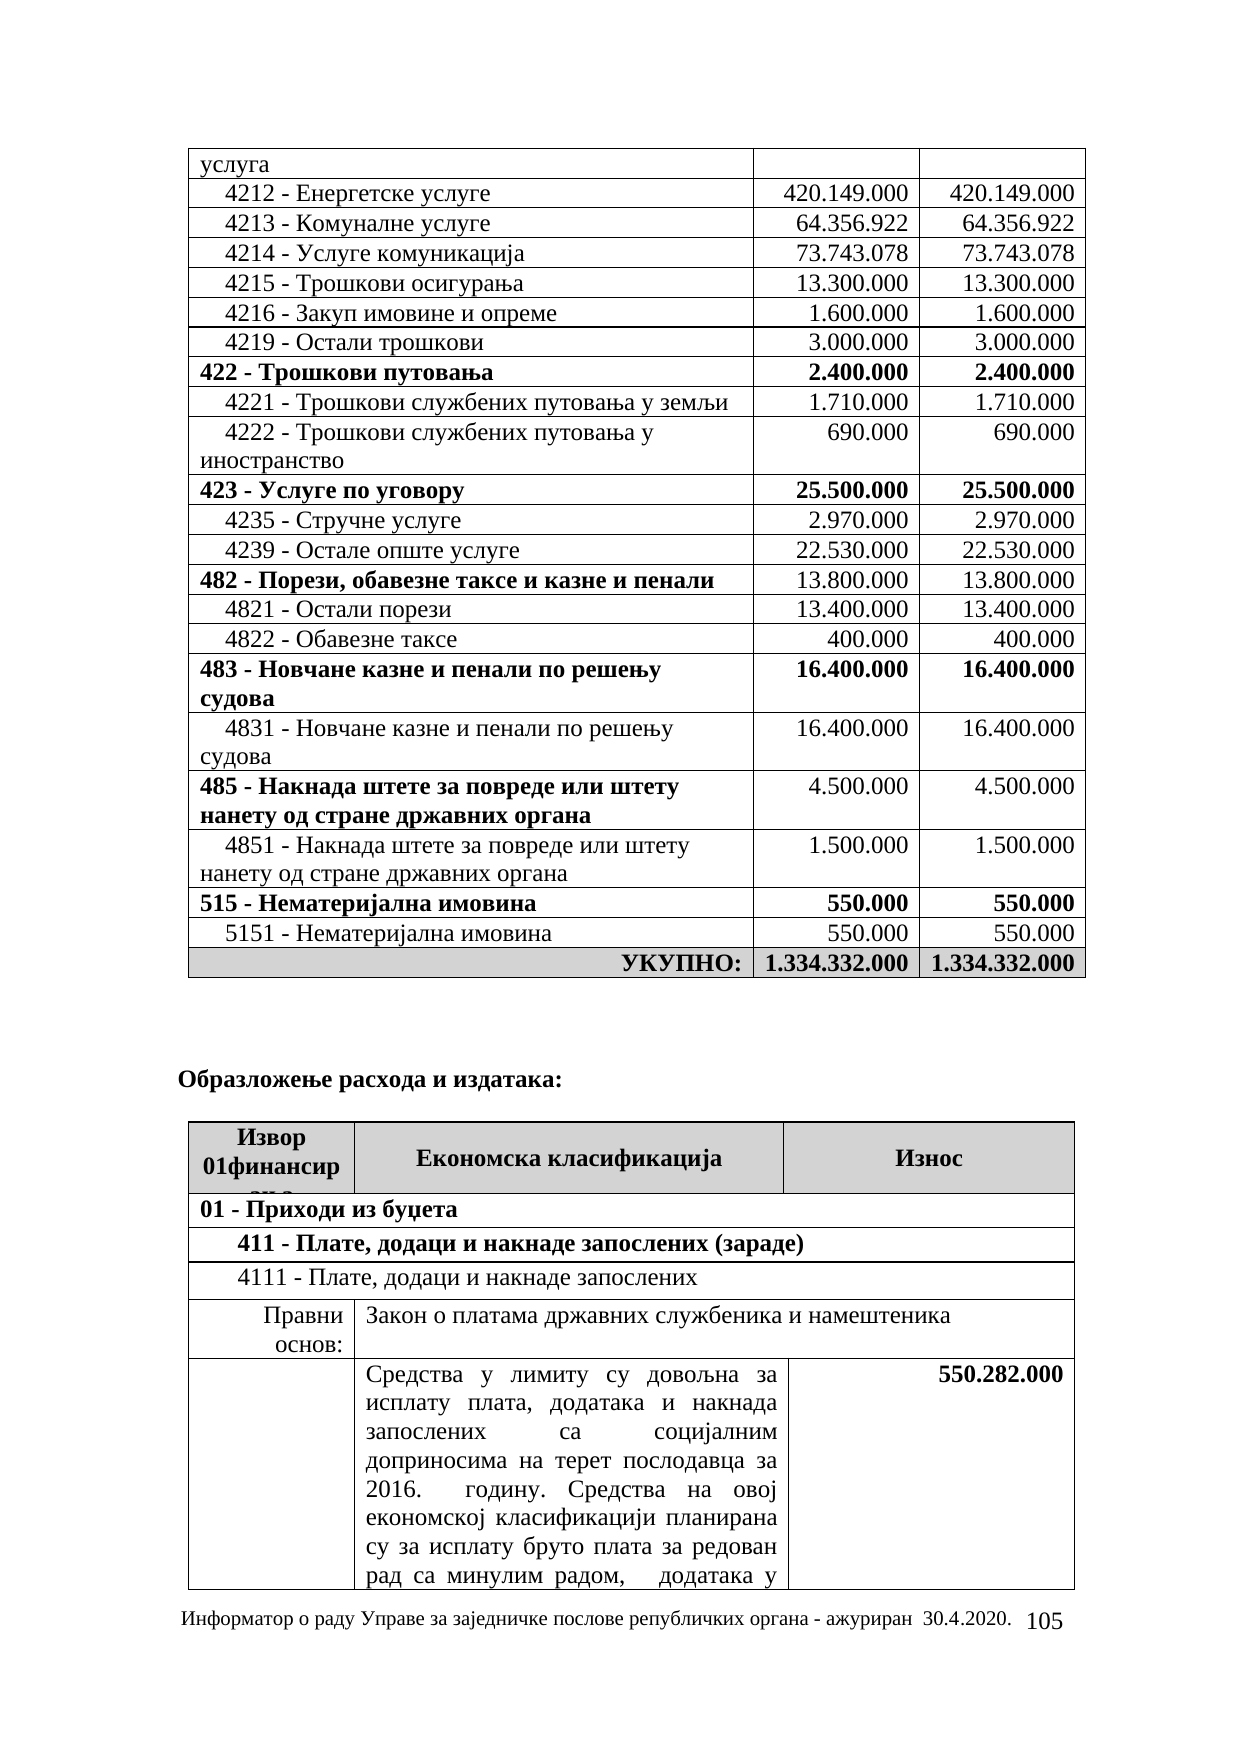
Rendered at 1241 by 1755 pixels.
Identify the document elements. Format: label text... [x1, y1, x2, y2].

table_cell 550.000 [920, 918, 1085, 947]
table_cell 1.600.000 [920, 298, 1085, 326]
table_cell Средства у лимиту су довољна за исплату плата, додатака и накнада запослених са социјалним доприносима на терет послодавца за 2016. годину. Средства на овој економској класификацији планирана су за исплату бруто плата за редован рад са минулим радом, додатака у [355, 1359, 788, 1589]
table_cell 4214 - Услуге комуникација [189, 238, 753, 267]
table_cell 4821 - Остали порези [189, 595, 753, 623]
table_cell 16.400.000 [754, 713, 919, 770]
table_cell 73.743.078 [920, 238, 1085, 267]
table_cell 13.400.000 [920, 595, 1085, 623]
table_cell [189, 1359, 354, 1589]
table_cell 13.800.000 [754, 565, 919, 593]
table_cell 64.356.922 [920, 208, 1085, 237]
table_cell 690.000 [920, 417, 1085, 474]
table_cell [920, 149, 1085, 177]
table_cell 423 - Услуге по уговору [189, 475, 753, 504]
table_cell 485 - Накнада штете за повреде или штету нанету од стране државних органа [189, 771, 753, 829]
table_cell 2.970.000 [920, 505, 1085, 534]
table_header Економска класификација [355, 1123, 783, 1193]
table_cell 400.000 [920, 624, 1085, 653]
table_cell 22.530.000 [754, 535, 919, 564]
table_cell 4851 - Накнада штете за повреде или штету нанету од стране државних органа [189, 830, 753, 887]
table_cell 4222 - Трошкови службених путовања у иностранство [189, 417, 753, 474]
table_cell 550.000 [920, 888, 1085, 917]
table_cell 16.400.000 [920, 713, 1085, 770]
table_cell 3.000.000 [920, 328, 1085, 356]
table_cell 1.600.000 [754, 298, 919, 326]
table_cell 25.500.000 [920, 475, 1085, 504]
table_cell [754, 149, 919, 177]
table_cell 1.500.000 [920, 830, 1085, 887]
table_cell 483 - Новчане казне и пенали по решењу судова [189, 654, 753, 712]
table_cell 550.000 [754, 888, 919, 917]
table_cell 13.300.000 [754, 268, 919, 297]
table_cell 420.149.000 [754, 179, 919, 207]
table_cell 13.300.000 [920, 268, 1085, 297]
table_cell 4213 - Комуналне услуге [189, 208, 753, 237]
table_cell 4111 - Плате, додаци и накнаде запослених [189, 1263, 1074, 1299]
table_cell 550.000 [754, 918, 919, 947]
table_cell 4235 - Стручне услуге [189, 505, 753, 534]
table_cell УКУПНО: [189, 948, 753, 977]
table_cell 422 - Трошкови путовања [189, 357, 753, 386]
table_cell 4215 - Трошкови осигурања [189, 268, 753, 297]
table_cell 1.334.332.000 [920, 948, 1085, 977]
table_cell 3.000.000 [754, 328, 919, 356]
table_cell 515 - Нематеријална имовина [189, 888, 753, 917]
table_cell 411 - Плате, додаци и накнаде запослених (зараде) [189, 1228, 1074, 1261]
table_cell 4.500.000 [754, 771, 919, 829]
table_cell Правни основ: [189, 1300, 354, 1358]
table_cell 482 - Порези, обавезне таксе и казне и пенали [189, 565, 753, 593]
table_cell 1.500.000 [754, 830, 919, 887]
table_cell 64.356.922 [754, 208, 919, 237]
table_cell 2.400.000 [754, 357, 919, 386]
table_cell 73.743.078 [754, 238, 919, 267]
table_cell 550.282.000 [789, 1359, 1074, 1589]
table_cell 1.710.000 [754, 387, 919, 416]
table_cell 4239 - Остале опште услуге [189, 535, 753, 564]
table_cell 4221 - Трошкови службених путовања у земљи [189, 387, 753, 416]
table_cell 22.530.000 [920, 535, 1085, 564]
table_cell 4831 - Новчане казне и пенали по решењу судова [189, 713, 753, 770]
table_cell 420.149.000 [920, 179, 1085, 207]
table_cell 4822 - Обавезне таксе [189, 624, 753, 653]
table_header Износ [784, 1123, 1074, 1193]
table_cell 4216 - Закуп имовине и опреме [189, 298, 753, 326]
table_cell 1.710.000 [920, 387, 1085, 416]
text Образложење расхода и издатака: [177, 1064, 1063, 1093]
table_cell 01 - Приходи из буџета [189, 1194, 1074, 1227]
table_cell 2.400.000 [920, 357, 1085, 386]
table_cell 25.500.000 [754, 475, 919, 504]
table_cell 16.400.000 [920, 654, 1085, 712]
table_cell услуга [189, 149, 753, 177]
table_cell 4.500.000 [920, 771, 1085, 829]
table_cell 16.400.000 [754, 654, 919, 712]
table_cell 4212 - Енергетске услуге [189, 179, 753, 207]
table_cell 13.400.000 [754, 595, 919, 623]
table_cell 690.000 [754, 417, 919, 474]
table_cell 400.000 [754, 624, 919, 653]
table_cell 1.334.332.000 [754, 948, 919, 977]
table_cell Закон о платама државних службеника и намештеника [355, 1300, 1074, 1358]
table_cell 2.970.000 [754, 505, 919, 534]
table_cell 5151 - Нематеријална имовина [189, 918, 753, 947]
table_header Извор 01финансирања [189, 1123, 354, 1193]
table_cell 13.800.000 [920, 565, 1085, 593]
table_cell 4219 - Остали трошкови [189, 328, 753, 356]
